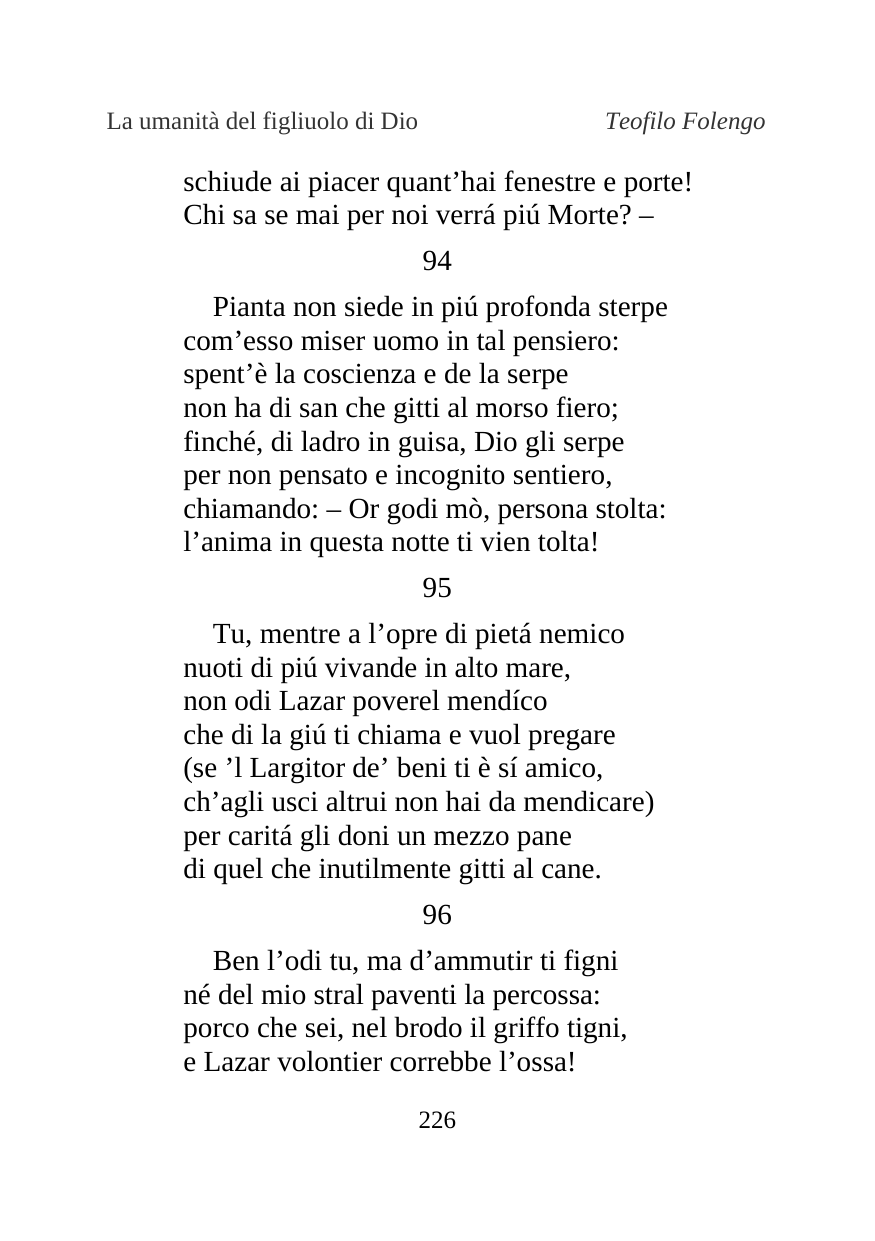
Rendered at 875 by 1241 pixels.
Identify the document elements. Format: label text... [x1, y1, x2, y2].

text 95 [106, 570, 768, 604]
text schiude ai piacer quant’hai fenestre e porte! Chi sa se mai per noi verrá piú Morte? – [183, 164, 768, 231]
text Pianta non siede in piú profonda sterpe com’esso miser uomo in tal pensiero: spent’è la coscienza e de la serpe non ha di san che gitti al morso fiero; finché, di ladro in guisa, Dio gli serpe per non pensato e incognito sentiero, chiamando: – Or godi mò, persona stolta: l’anima in questa notte ti vien tolta! [183, 289, 768, 558]
text Ben l’odi tu, ma d’ammutir ti figni né del mio stral paventi la percossa: porco che sei, nel brodo il griffo tigni, e Lazar volontier correbbe l’ossa! [183, 943, 768, 1077]
text 96 [106, 897, 768, 931]
text 94 [106, 243, 768, 277]
text Tu, mentre a l’opre di pietá nemico nuoti di piú vivande in alto mare, non odi Lazar poverel mendíco che di la giú ti chiama e vuol pregare (se ’l Largitor de’ beni ti è sí amico, ch’agli usci altrui non hai da mendicare) per caritá gli doni un mezzo pane di quel che inutilmente gitti al cane. [183, 616, 768, 885]
